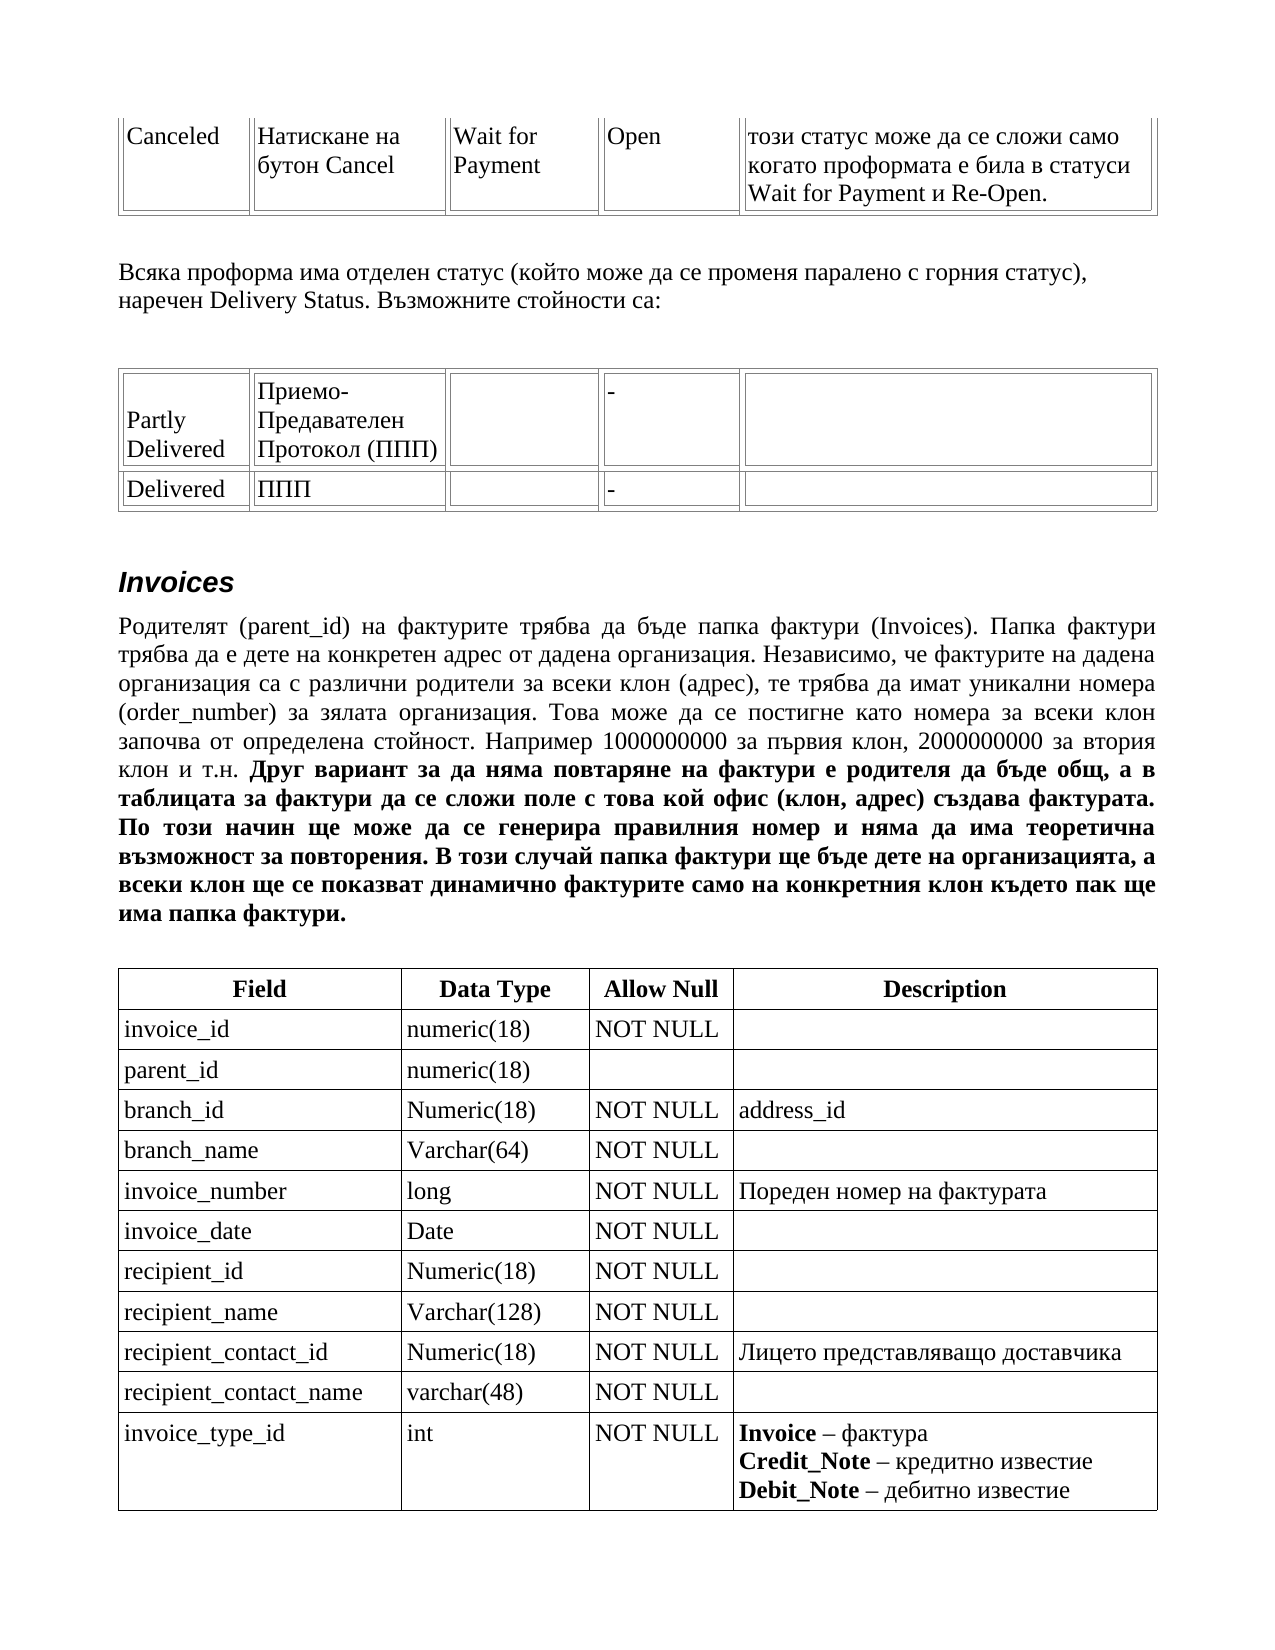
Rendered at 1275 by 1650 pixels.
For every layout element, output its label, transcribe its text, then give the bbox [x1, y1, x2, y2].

table_cell [734, 1251, 1157, 1291]
table_header [451, 374, 598, 465]
table_cell Delivered [119, 472, 249, 511]
table_header - [599, 369, 739, 471]
table_cell address_id [734, 1090, 1157, 1130]
table_cell Numeric(18) [402, 1332, 589, 1371]
table_cell - [599, 472, 739, 511]
table_header - [605, 374, 739, 465]
table_header Data Type [402, 969, 589, 1009]
table_cell long [402, 1171, 589, 1210]
table_cell NOT NULL [590, 1251, 733, 1291]
table_cell [734, 1292, 1157, 1331]
table_cell Numeric(18) [402, 1251, 589, 1291]
table_cell numeric(18) [402, 1050, 589, 1089]
table_cell Canceled [119, 118, 249, 215]
table_cell NOT NULL [590, 1131, 733, 1170]
table_cell Date [402, 1211, 589, 1250]
table_cell NOT NULL [590, 1372, 733, 1412]
table_header [740, 369, 1157, 471]
table_header Allow Null [590, 969, 733, 1009]
table_cell invoice_date [119, 1211, 401, 1250]
table_cell invoice_number [119, 1171, 401, 1210]
table_cell [740, 472, 1157, 511]
table_header Field [119, 969, 401, 1009]
table_cell [734, 1211, 1157, 1250]
table_cell NOT NULL [590, 1211, 733, 1250]
table_cell recipient_name [119, 1292, 401, 1331]
table_cell [734, 1010, 1157, 1049]
table_header Description [734, 969, 1157, 1009]
table_cell [446, 472, 598, 511]
table_cell Пореден номер на фактурата [734, 1171, 1157, 1210]
table_cell този статус може да се сложи само когато проформата е била в статуси Wait for Payment и Re-Open. [740, 118, 1157, 215]
table_cell NOT NULL [590, 1171, 733, 1210]
table_cell [734, 1050, 1157, 1089]
table_cell - [605, 472, 739, 505]
text Родителят (parent_id) на фактурите трябва да бъде папка фактури (Invoices). Папка фактури трябва да е дете на конкретен адрес от дадена организация. Независимо, че фактурите на дадена организация са с различни родители за всеки клон (адрес), те трябва да имат уникални номера (order_number) за зялата организация. Това може да се постигне като номера за всеки клон започва от определена стойност. Например 1000000000 за първия клон, 2000000000 за втория клон и т.н. Друг вариант за да няма повтаряне на фактури е родителя да бъде общ, а в таблицата за фактури да се сложи поле с това кой офис (клон, адрес) създава фактурата. По този начин ще може да се генерира правилния номер и няма да има теоретична възможност за повторения. В този случай папка фактури ще бъде дете на организацията, а всеки клон ще се показват динамично фактурите само на конкретния клон където пак ще има папка фактури. [118, 611, 1157, 927]
table_cell parent_id [119, 1050, 401, 1089]
table_cell varchar(48) [402, 1372, 589, 1412]
table_cell recipient_contact_name [119, 1372, 401, 1412]
table_cell NOT NULL [590, 1413, 733, 1510]
table_cell NOT NULL [590, 1332, 733, 1371]
table_cell [451, 472, 598, 505]
table_cell Натискане на бутон Cancel [250, 118, 445, 215]
table_cell NOT NULL [590, 1090, 733, 1130]
table_header Partly Delivered [119, 369, 249, 471]
table_cell invoice_type_id [119, 1413, 401, 1510]
table_cell [734, 1372, 1157, 1412]
table_header Приемо-Предавателен Протокол (ППП) [250, 369, 445, 471]
subtitle Invoices [118, 565, 1157, 598]
table_cell Invoice – фактура Credit_Note – кредитно известие Debit_Note – дебитно известие [734, 1413, 1157, 1510]
table_cell recipient_id [119, 1251, 401, 1291]
table_header [446, 369, 598, 471]
table_cell ППП [250, 472, 445, 511]
table_cell Varchar(128) [402, 1292, 589, 1331]
table_cell Numeric(18) [402, 1090, 589, 1130]
table_cell Varchar(64) [402, 1131, 589, 1170]
table_cell Wait for Payment [446, 118, 598, 215]
table_cell NOT NULL [590, 1010, 733, 1049]
text Всяка проформа има отделен статус (който може да се променя паралено с горния статус), наречен Delivery Status. Възможните стойности са: [118, 257, 1157, 314]
table_cell [590, 1050, 733, 1089]
table_cell [734, 1131, 1157, 1170]
table_cell branch_id [119, 1090, 401, 1130]
table_cell branch_name [119, 1131, 401, 1170]
table_cell invoice_id [119, 1010, 401, 1049]
table_cell NOT NULL [590, 1292, 733, 1331]
table_cell [746, 472, 1151, 505]
table_cell Лицето представляващо доставчика [734, 1332, 1157, 1371]
table_cell int [402, 1413, 589, 1510]
table_cell numeric(18) [402, 1010, 589, 1049]
table_cell Open [599, 118, 739, 215]
table_cell recipient_contact_id [119, 1332, 401, 1371]
